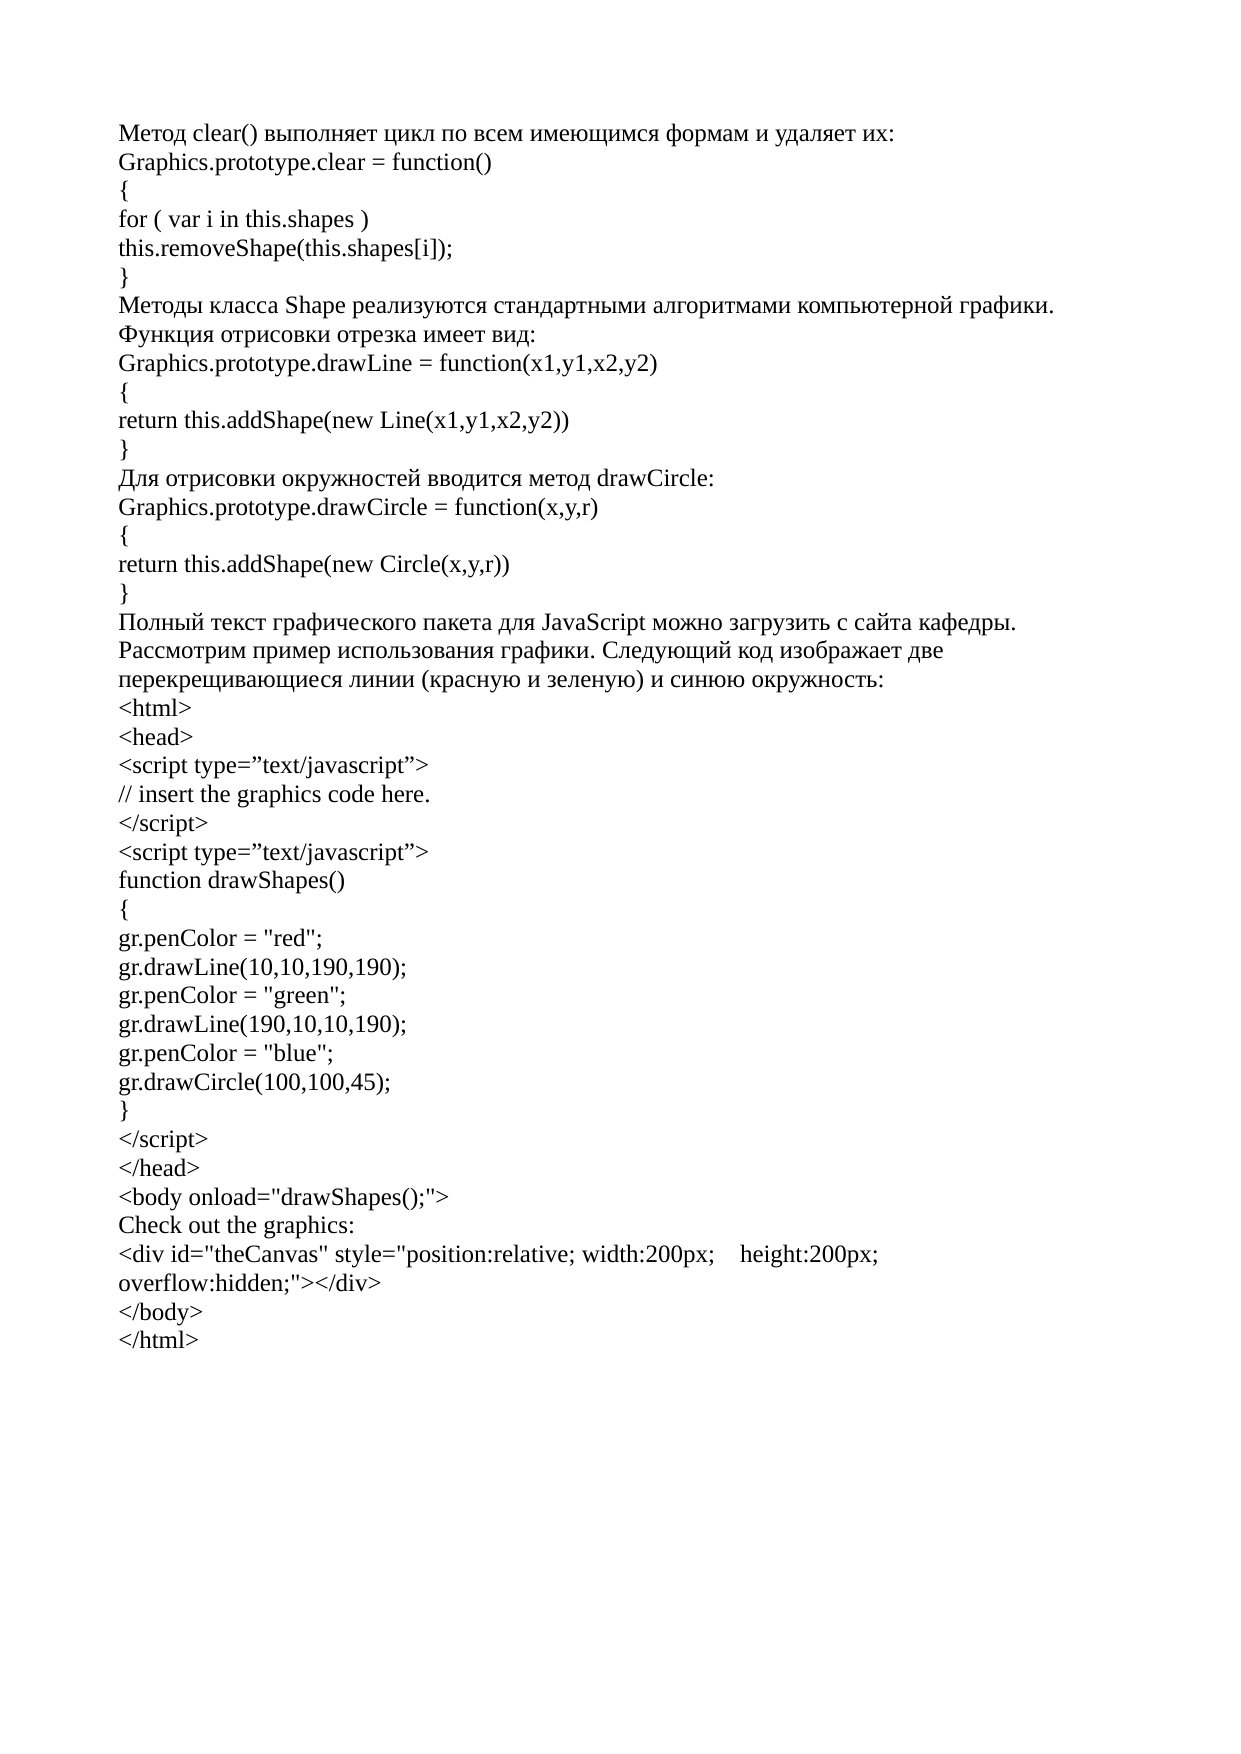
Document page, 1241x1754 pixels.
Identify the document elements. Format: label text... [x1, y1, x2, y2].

text Рассмотрим пример использования графики. Следующий код изображает две перекрещивающиеся линии (красную и зеленую) и синюю окружность: [118, 636, 1122, 693]
text Для отрисовки окружностей вводится метод drawCircle: [118, 463, 1122, 492]
text Graphics.prototype.clear = function() { for ( var i in this.shapes ) this.removeShape(this.shapes[i]); } [118, 147, 1122, 291]
text Graphics.prototype.drawLine = function(x1,y1,x2,y2) { return this.addShape(new Line(x1,y1,x2,y2)) } [118, 348, 1122, 463]
text Graphics.prototype.drawCircle = function(x,y,r) { return this.addShape(new Circle(x,y,r)) } [118, 492, 1122, 607]
text Метод clear() выполняет цикл по всем имеющимся формам и удаляет их: [118, 118, 1122, 147]
text Методы класса Shape реализуются стандартными алгоритмами компьютерной графики. Функция отрисовки отрезка имеет вид: [118, 291, 1122, 348]
text Полный текст графического пакета для JavaScript можно загрузить с сайта кафедры. [118, 607, 1122, 636]
text <html> <head> <script type=”text/javascript”> // insert the graphics code here. </script> <script type=”text/javascript”> function drawShapes() { gr.penColor = "red"; gr.drawLine(10,10,190,190); gr.penColor = "green"; gr.drawLine(190,10,10,190); gr.penColor = "blue"; gr.drawCircle(100,100,45); } </script> </head> <body onload="drawShapes();"> Check out the graphics: <div id="theCanvas" style="position:relative; width:200px; height:200px; overflow:hidden;"></div> </body> </html> [118, 693, 1122, 1354]
